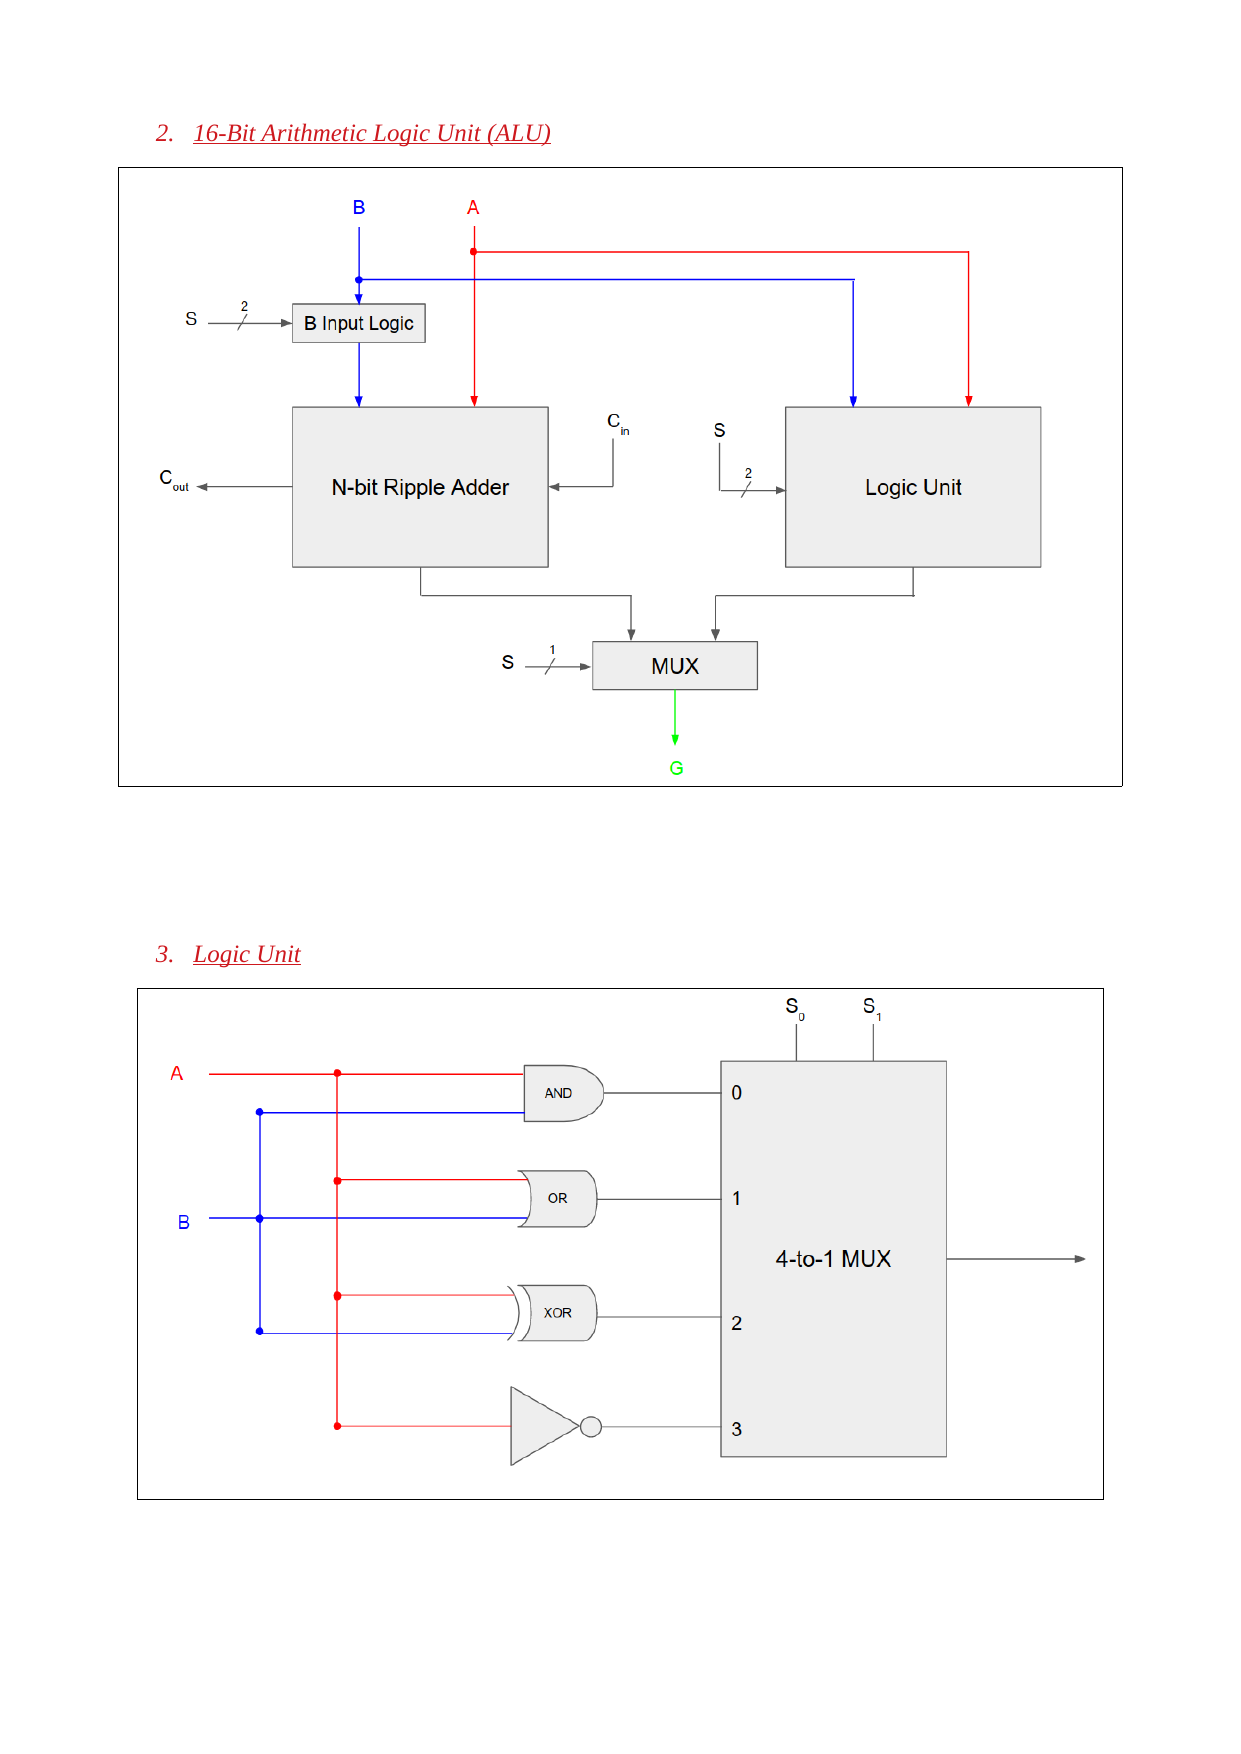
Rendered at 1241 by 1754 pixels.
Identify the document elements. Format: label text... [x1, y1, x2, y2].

list Logic Unit [156, 939, 1122, 967]
picture [140, 990, 1101, 1497]
picture [121, 170, 1119, 783]
list 16-Bit Arithmetic Logic Unit (ALU) [156, 118, 1122, 147]
